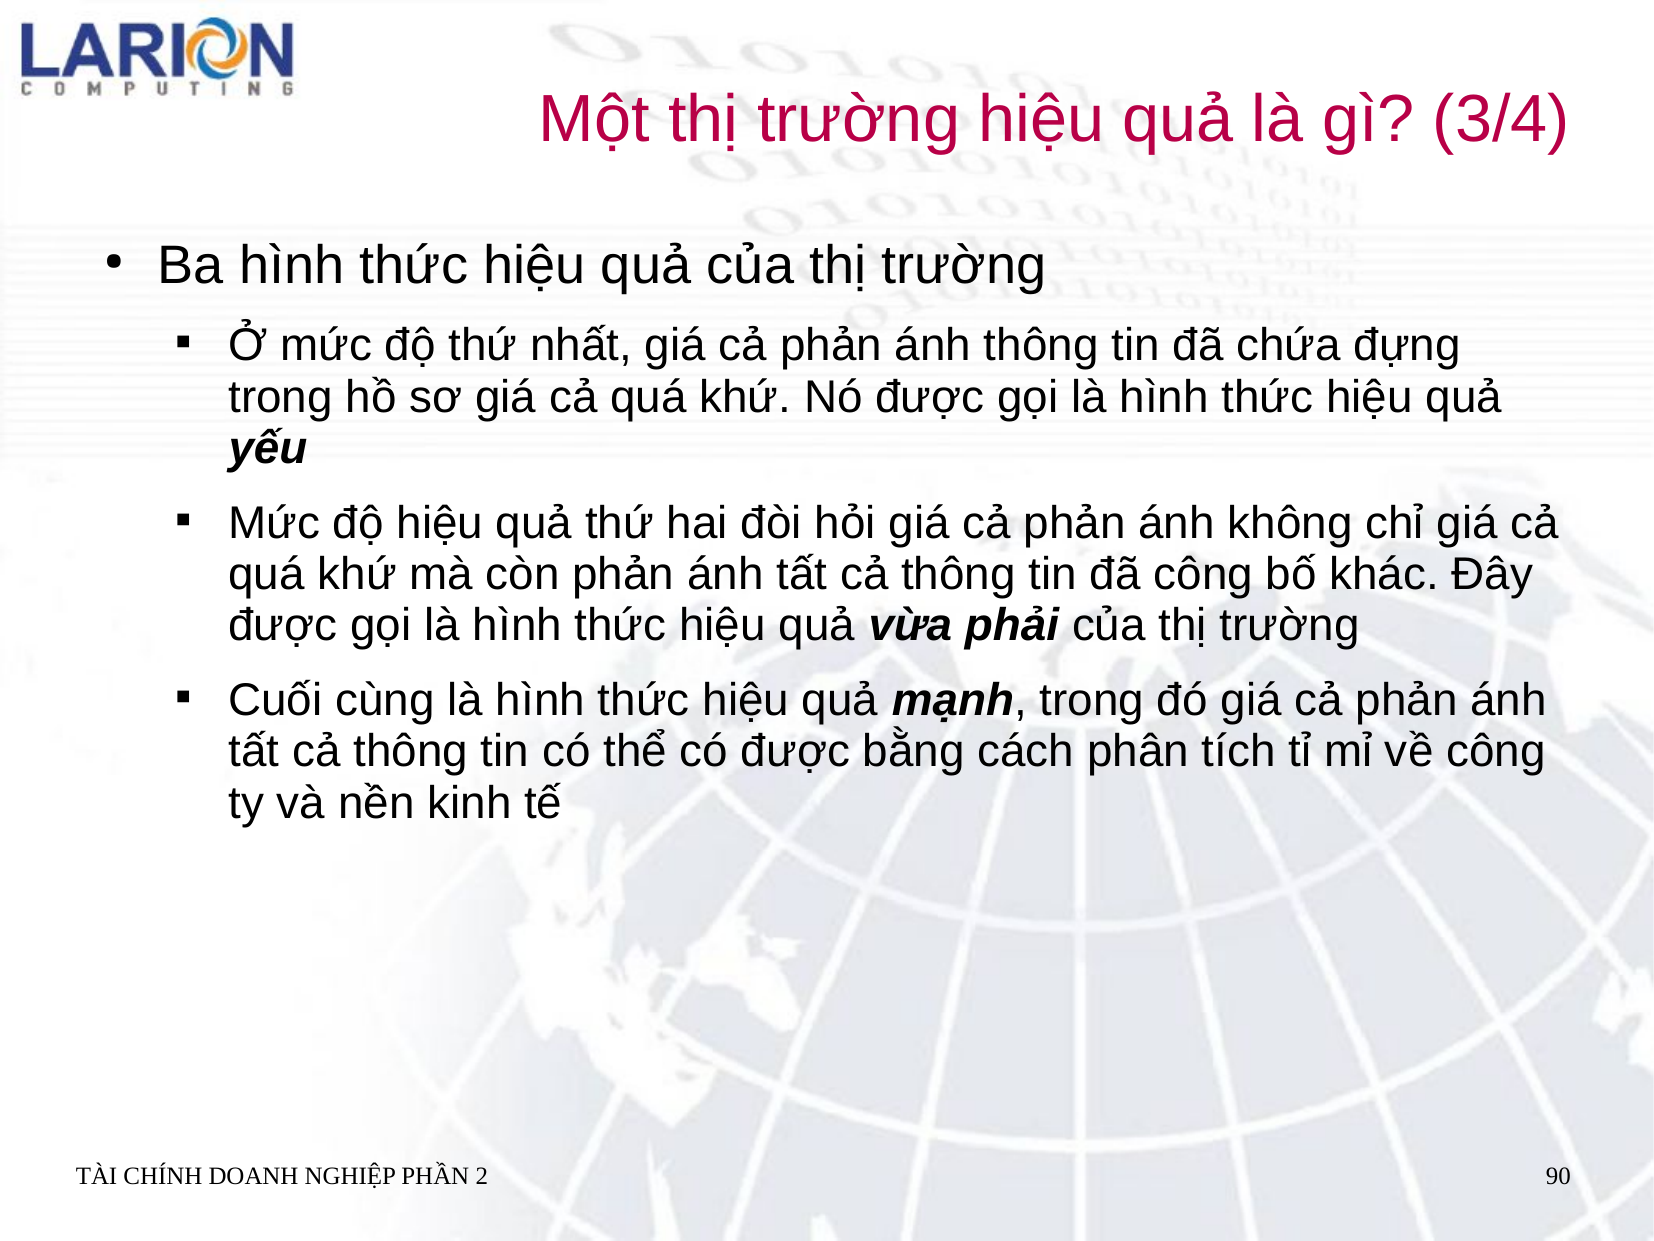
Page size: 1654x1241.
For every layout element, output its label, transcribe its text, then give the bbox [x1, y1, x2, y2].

picture [0, 0, 1654, 1241]
list Ba hình thức hiệu quả của thị trường Ở mức độ thứ nhất, giá cả phản ánh thông tin đã chứa đựng trong hồ sơ giá cả quá khứ. Nó được gọi là hình thức hiệu quả yếu Mức độ hiệu quả thứ hai đòi hỏi giá cả phản ánh không chỉ giá cả quá khứ mà còn phản ánh tất cả thông tin đã công bố khác. Đây được gọi là hình thức hiệu quả vừa phải của thị trường Cuối cùng là hình thức hiệu quả mạnh, trong đó giá cả phản ánh tất cả thông tin có thể có được bằng cách phân tích tỉ mỉ về công ty và nền kinh tế [86, 234, 1576, 1039]
title Một thị trường hiệu quả là gì? (3/4) [300, 49, 1571, 188]
